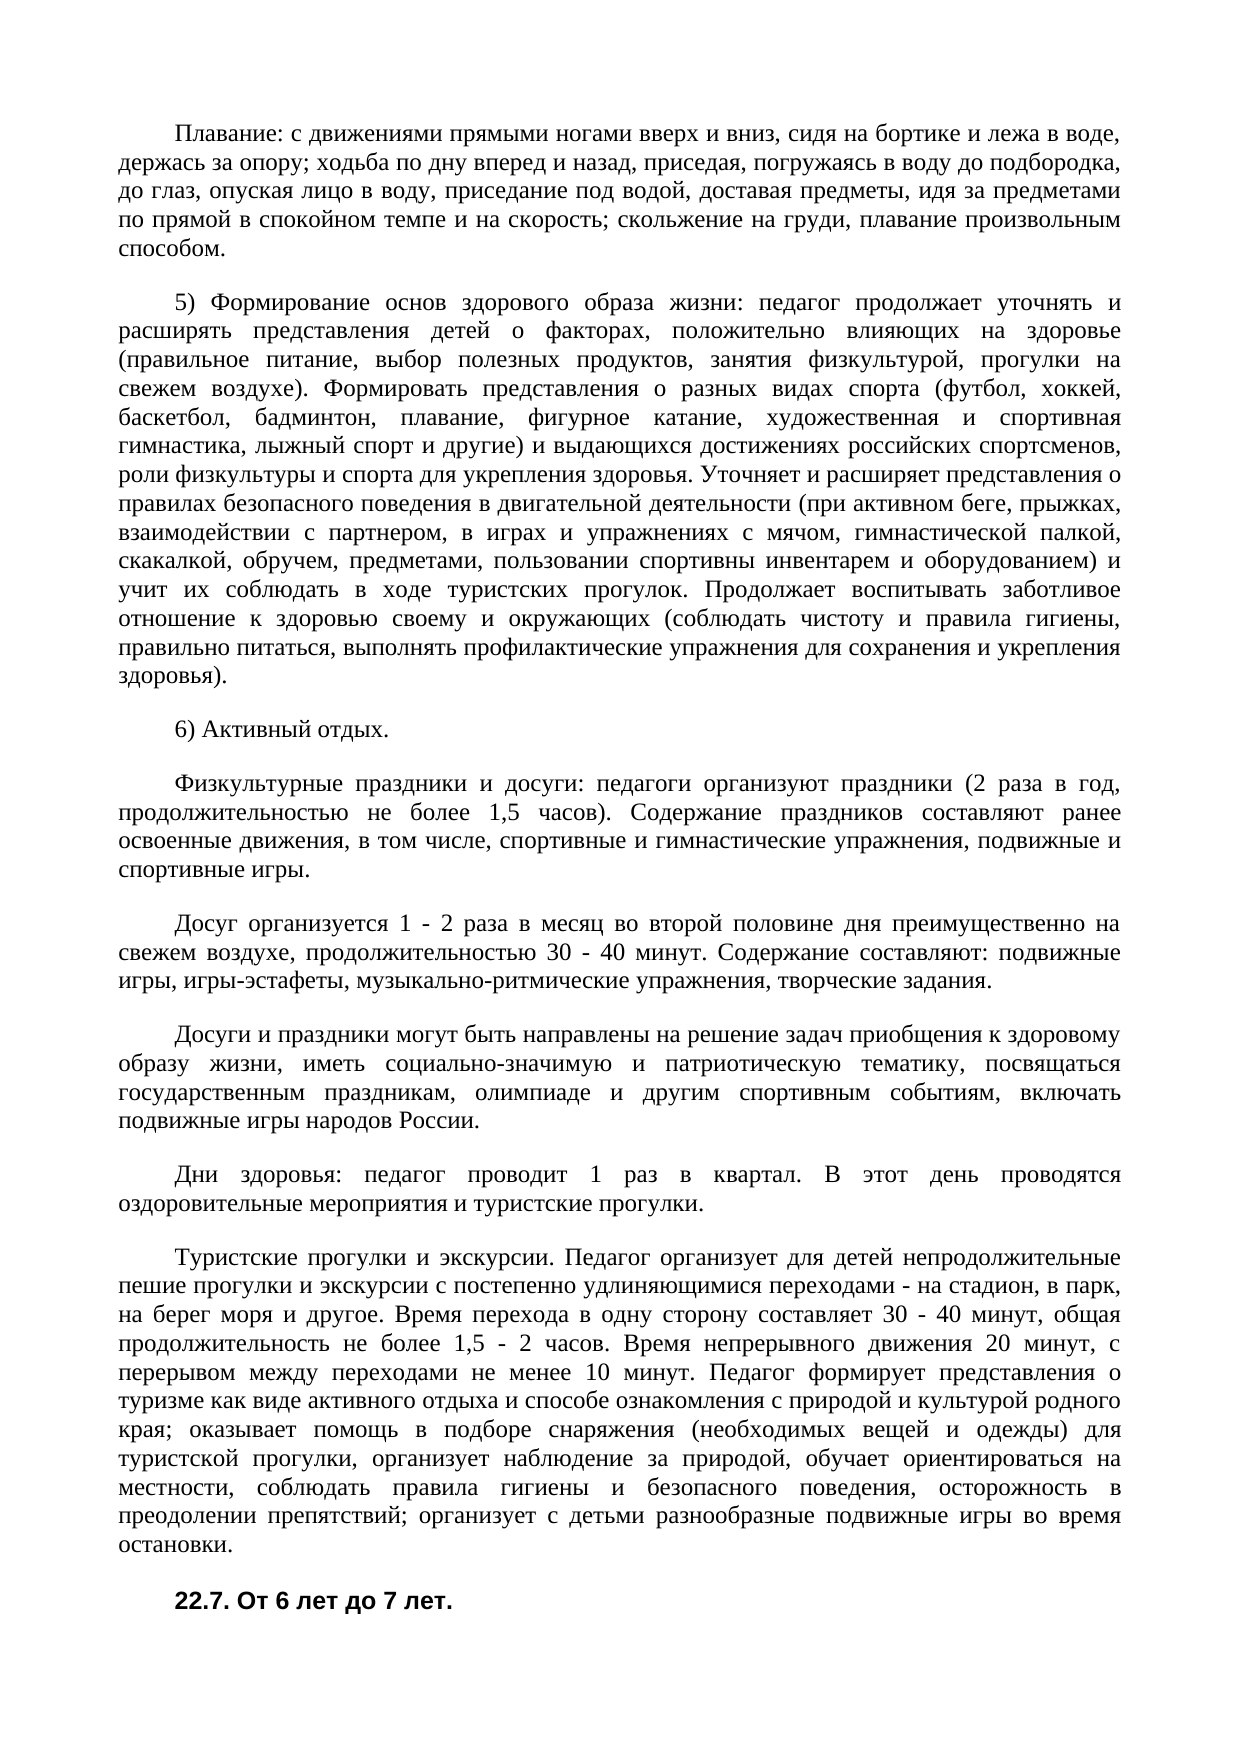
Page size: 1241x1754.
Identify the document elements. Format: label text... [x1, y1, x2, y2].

text 22.7. От 6 лет до 7 лет. [118, 1586, 1122, 1615]
text Досуги и праздники могут быть направлены на решение задач приобщения к здоровому образу жизни, иметь социально-значимую и патриотическую тематику, посвящаться государственным праздникам, олимпиаде и другим спортивным событиям, включать подвижные игры народов России. [118, 1019, 1122, 1134]
text Дни здоровья: педагог проводит 1 раз в квартал. В этот день проводятся оздоровительные мероприятия и туристские прогулки. [118, 1159, 1122, 1217]
text Физкультурные праздники и досуги: педагоги организуют праздники (2 раза в год, продолжительностью не более 1,5 часов). Содержание праздников составляют ранее освоенные движения, в том числе, спортивные и гимнастические упражнения, подвижные и спортивные игры. [118, 768, 1122, 883]
text Досуг организуется 1 - 2 раза в месяц во второй половине дня преимущественно на свежем воздухе, продолжительностью 30 - 40 минут. Содержание составляют: подвижные игры, игры-эстафеты, музыкально-ритмические упражнения, творческие задания. [118, 908, 1122, 994]
text Плавание: с движениями прямыми ногами вверх и вниз, сидя на бортике и лежа в воде, держась за опору; ходьба по дну вперед и назад, приседая, погружаясь в воду до подбородка, до глаз, опуская лицо в воду, приседание под водой, доставая предметы, идя за предметами по прямой в спокойном темпе и на скорость; скольжение на груди, плавание произвольным способом. [118, 118, 1122, 262]
text 6) Активный отдых. [118, 714, 1122, 743]
text Туристские прогулки и экскурсии. Педагог организует для детей непродолжительные пешие прогулки и экскурсии с постепенно удлиняющимися переходами - на стадион, в парк, на берег моря и другое. Время перехода в одну сторону составляет 30 - 40 минут, общая продолжительность не более 1,5 - 2 часов. Время непрерывного движения 20 минут, с перерывом между переходами не менее 10 минут. Педагог формирует представления о туризме как виде активного отдыха и способе ознакомления с природой и культурой родного края; оказывает помощь в подборе снаряжения (необходимых вещей и одежды) для туристской прогулки, организует наблюдение за природой, обучает ориентироваться на местности, соблюдать правила гигиены и безопасного поведения, осторожность в преодолении препятствий; организует с детьми разнообразные подвижные игры во время остановки. [118, 1242, 1122, 1558]
text 5) Формирование основ здорового образа жизни: педагог продолжает уточнять и расширять представления детей о факторах, положительно влияющих на здоровье (правильное питание, выбор полезных продуктов, занятия физкультурой, прогулки на свежем воздухе). Формировать представления о разных видах спорта (футбол, хоккей, баскетбол, бадминтон, плавание, фигурное катание, художественная и спортивная гимнастика, лыжный спорт и другие) и выдающихся достижениях российских спортсменов, роли физкультуры и спорта для укрепления здоровья. Уточняет и расширяет представления о правилах безопасного поведения в двигательной деятельности (при активном беге, прыжках, взаимодействии с партнером, в играх и упражнениях с мячом, гимнастической палкой, скакалкой, обручем, предметами, пользовании спортивны инвентарем и оборудованием) и учит их соблюдать в ходе туристских прогулок. Продолжает воспитывать заботливое отношение к здоровью своему и окружающих (соблюдать чистоту и правила гигиены, правильно питаться, выполнять профилактические упражнения для сохранения и укрепления здоровья). [118, 287, 1122, 689]
